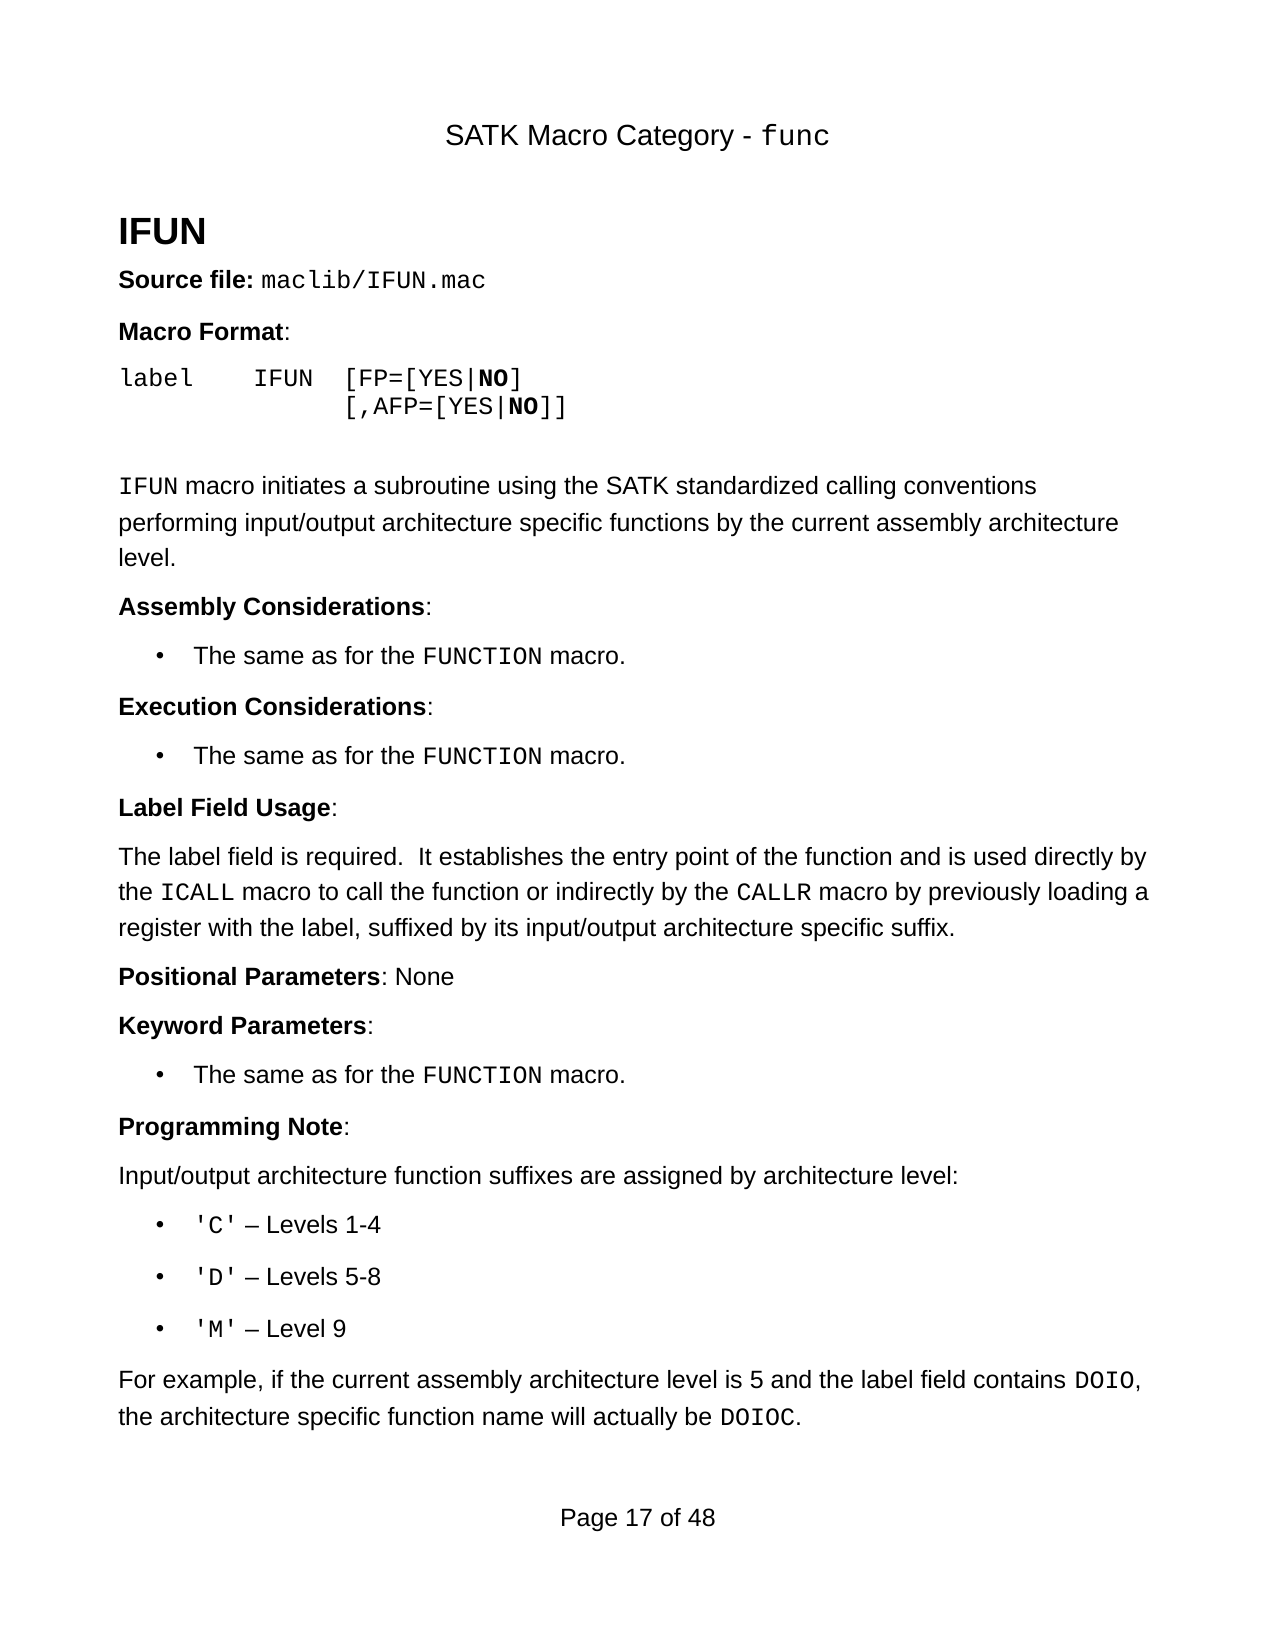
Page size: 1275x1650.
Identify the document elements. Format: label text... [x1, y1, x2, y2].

text [,AFP=[YES|NO]] [118, 394, 1157, 422]
list 'M' – Level 9 [156, 1313, 1157, 1344]
text label IFUN [FP=[YES|NO] [118, 366, 1157, 394]
text Input/output architecture function suffixes are assigned by architecture level: [118, 1161, 1157, 1190]
text Positional Parameters: None [118, 962, 1157, 991]
list The same as for the FUNCTION macro. [156, 741, 1157, 772]
text Assembly Considerations: [118, 592, 1157, 620]
text Source file: maclib/IFUN.mac [118, 265, 1157, 296]
list The same as for the FUNCTION macro. [156, 641, 1157, 672]
text Keyword Parameters: [118, 1011, 1157, 1040]
subtitle IFUN [118, 209, 1157, 252]
list 'D' – Levels 5-8 [156, 1262, 1157, 1293]
list The same as for the FUNCTION macro. [156, 1060, 1157, 1091]
text For example, if the current assembly architecture level is 5 and the label field contains DOIO, the architecture specific function name will actually be DOIOC. [118, 1365, 1157, 1433]
text Execution Considerations: [118, 692, 1157, 721]
text Macro Format: [118, 317, 1157, 345]
text The label field is required. It establishes the entry point of the function and is used directly by the ICALL macro to call the function or indirectly by the CALLR macro by previously loading a register with the label, suffixed by its input/output architecture specific suffix. [118, 842, 1157, 942]
list 'C' – Levels 1-4 [156, 1210, 1157, 1241]
text IFUN macro initiates a subroutine using the SATK standardized calling conventions performing input/output architecture specific functions by the current assembly architecture level. [118, 471, 1157, 571]
text Label Field Usage: [118, 793, 1157, 822]
text Programming Note: [118, 1112, 1157, 1141]
